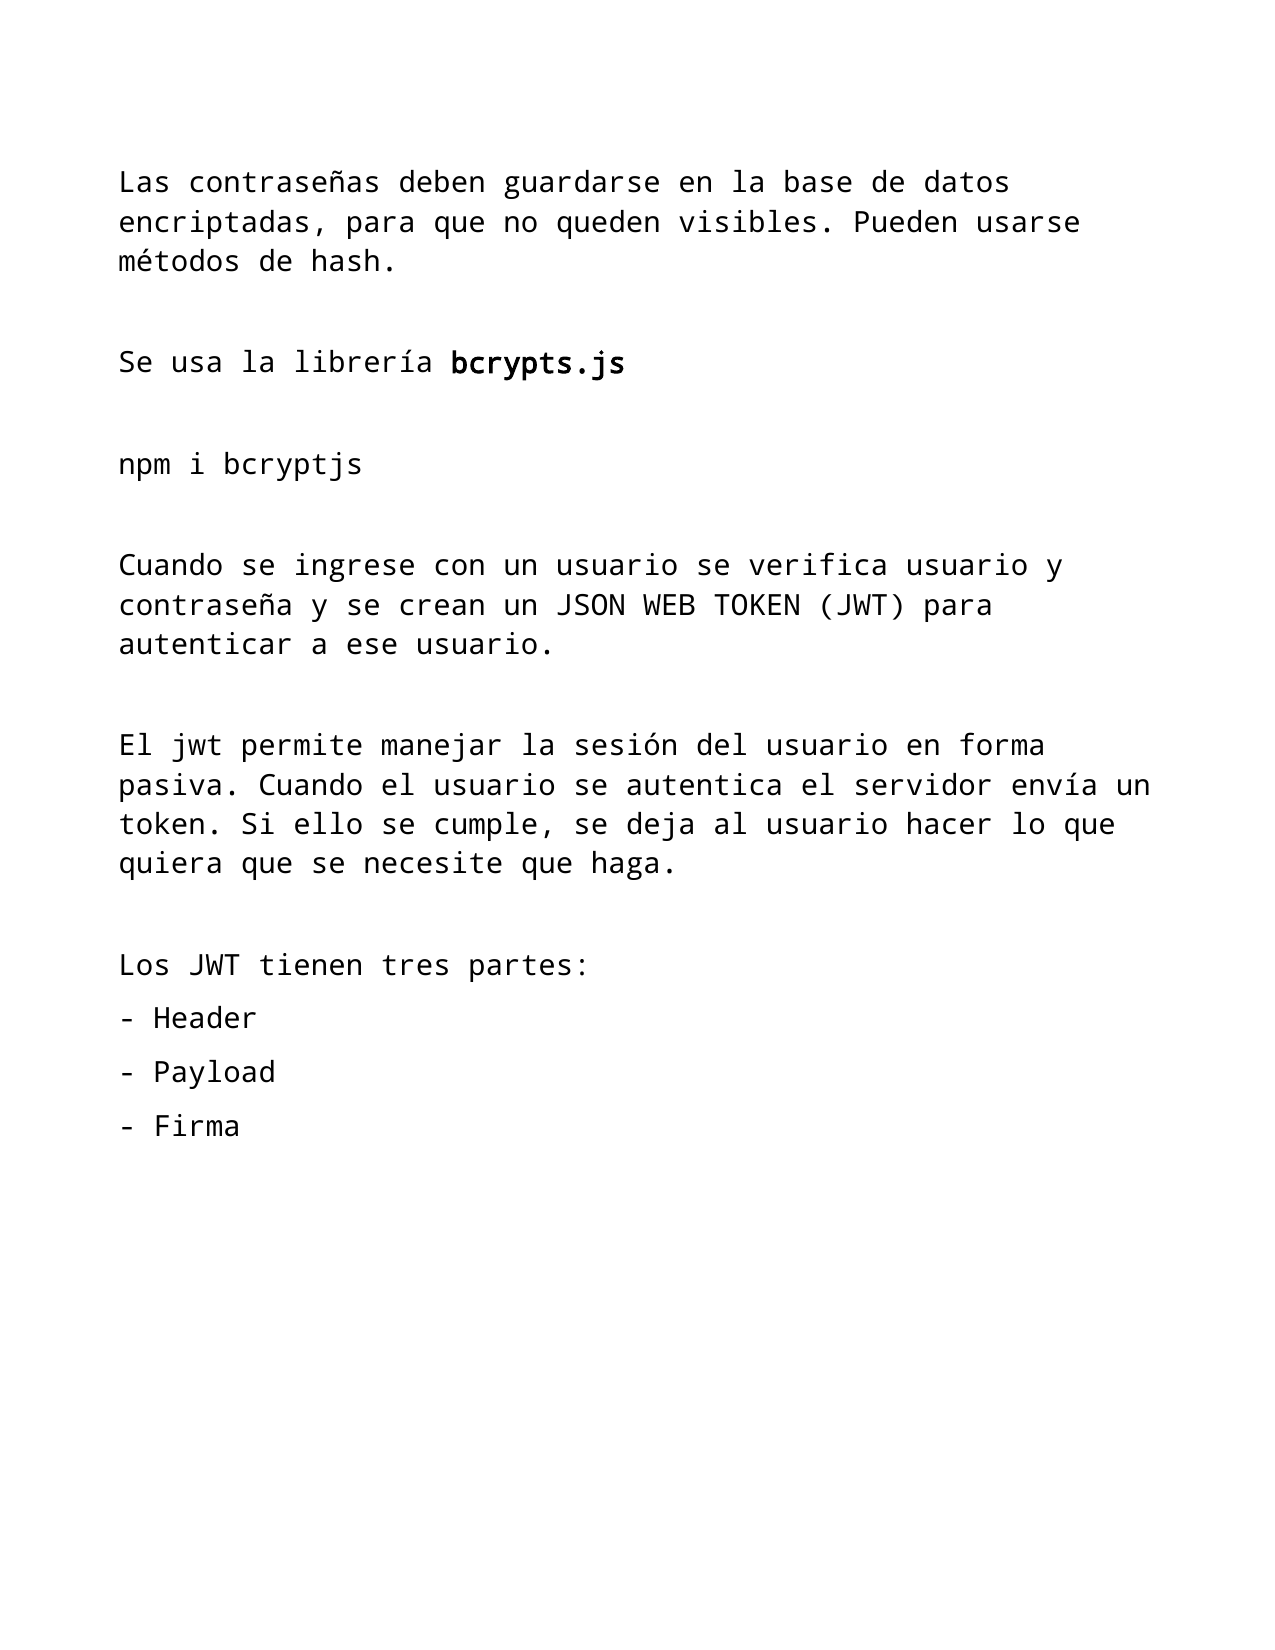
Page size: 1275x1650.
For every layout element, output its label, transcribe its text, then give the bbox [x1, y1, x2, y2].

text - Header [118, 1002, 1157, 1036]
text - Payload [118, 1056, 1157, 1090]
text Cuando se ingrese con un usuario se verifica usuario y contraseña y se crean un JSON WEB TOKEN (JWT) para autenticar a ese usuario. [118, 549, 1157, 661]
text - Firma [118, 1109, 1157, 1144]
text Los JWT tienen tres partes: [118, 948, 1157, 982]
text El jwt permite manejar la sesión del usuario en forma pasiva. Cuando el usuario se autentica el servidor envía un token. Si ello se cumple, se deja al usuario hacer lo que quiera que se necesite que haga. [118, 729, 1157, 881]
text Se usa la librería bcrypts.js [118, 346, 1157, 380]
text Las contraseñas deben guardarse en la base de datos encriptadas, para que no queden visibles. Pueden usarse métodos de hash. [118, 166, 1157, 278]
text npm i bcryptjs [118, 447, 1157, 481]
